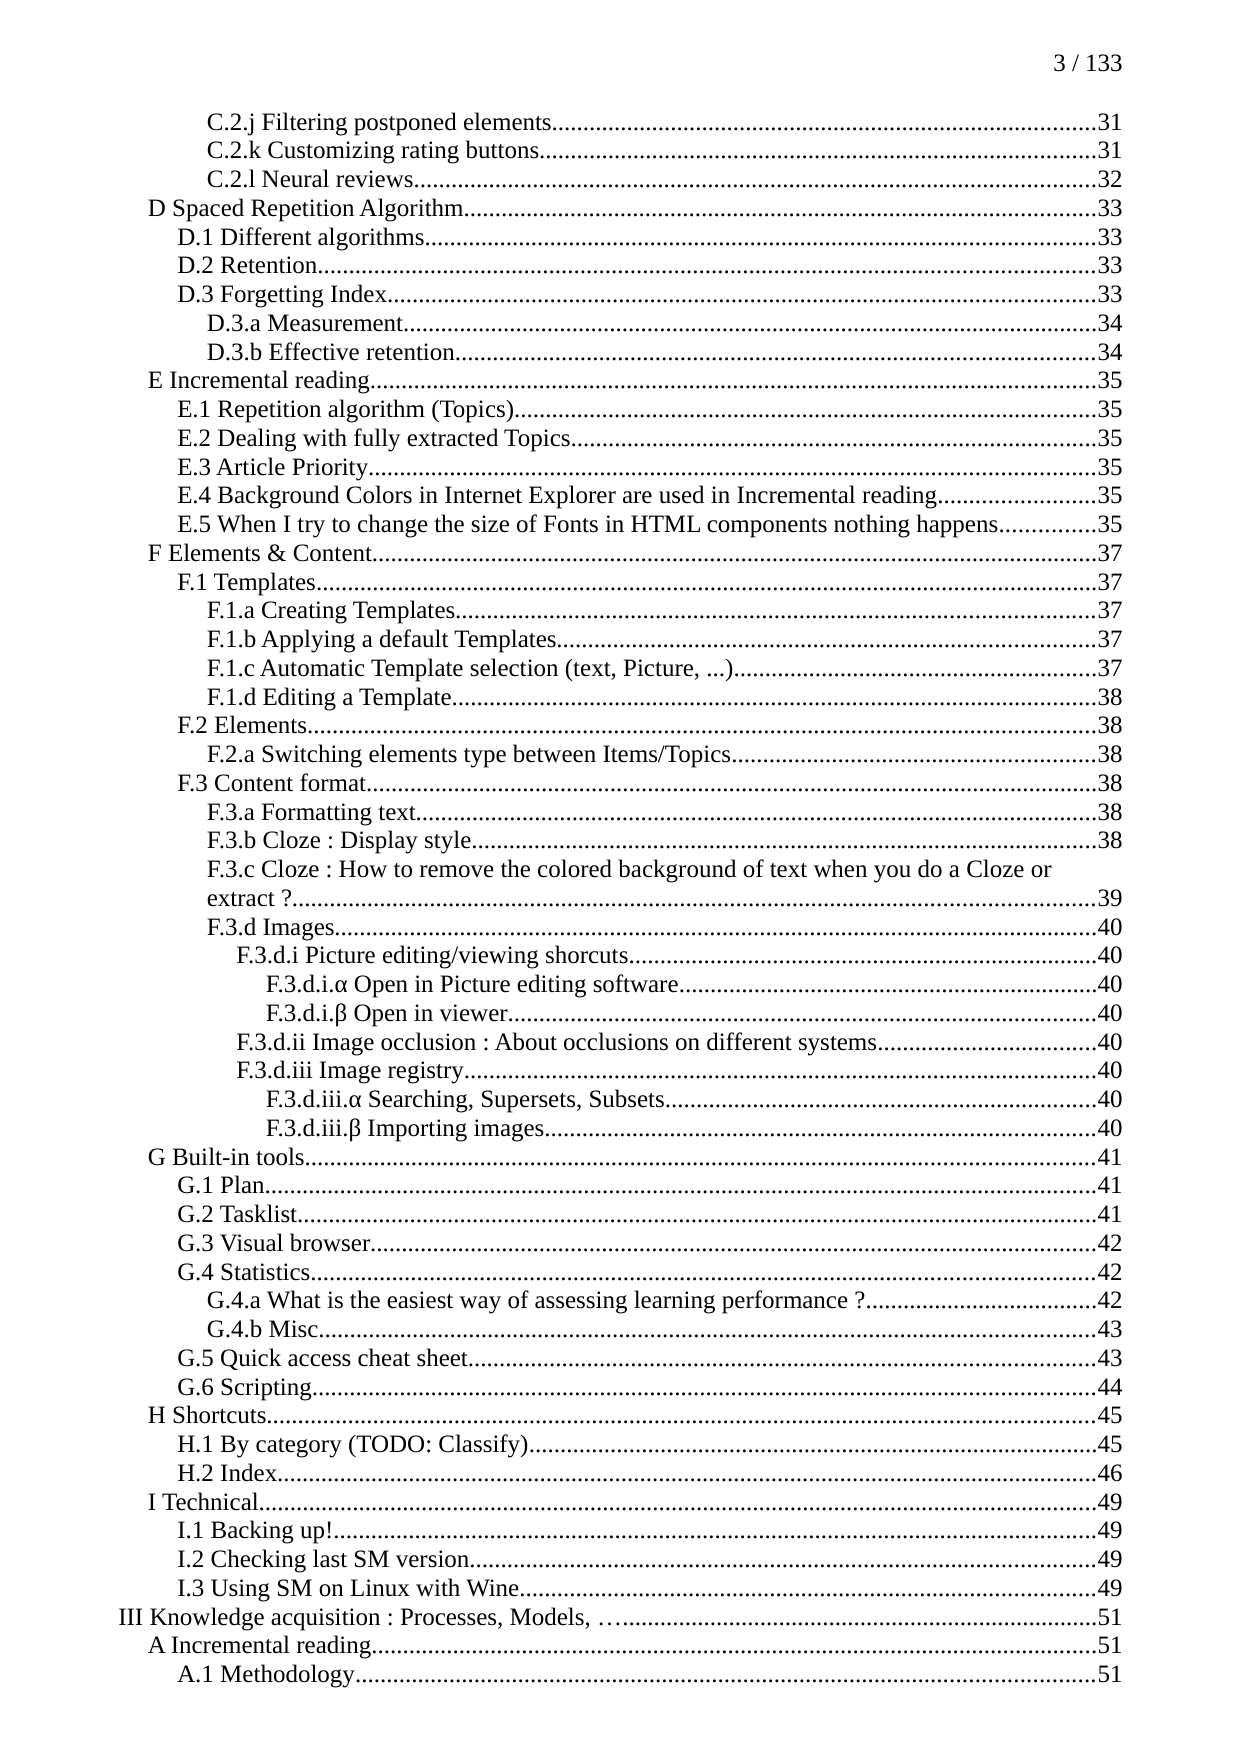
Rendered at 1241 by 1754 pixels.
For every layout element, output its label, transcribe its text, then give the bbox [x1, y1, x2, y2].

text F.3 Content format 38 [177, 768, 1122, 797]
text E.5 When I try to change the size of Fonts in HTML components nothing happens 35 [177, 509, 1122, 538]
text G Built-in tools 41 [148, 1142, 1122, 1171]
text G.4.a What is the easiest way of assessing learning performance ? 42 [207, 1286, 1122, 1314]
text C.2.k Customizing rating buttons 31 [207, 136, 1122, 164]
text III Knowledge acquisition : Processes, Models, … 51 [118, 1602, 1122, 1631]
text G.2 Tasklist 41 [177, 1199, 1122, 1228]
text H.2 Index 46 [177, 1458, 1122, 1487]
text H.1 By category (TODO: Classify) 45 [177, 1429, 1122, 1458]
text G.4.b Misc 43 [207, 1314, 1122, 1343]
text E.2 Dealing with fully extracted Topics 35 [177, 423, 1122, 452]
text A Incremental reading 51 [148, 1631, 1122, 1659]
text F.1.d Editing a Template 38 [207, 682, 1122, 711]
text H Shortcuts 45 [148, 1401, 1122, 1429]
text F.3.a Formatting text 38 [207, 797, 1122, 826]
text F.3.b Cloze : Display style 38 [207, 826, 1122, 854]
text F.1.b Applying a default Templates 37 [207, 624, 1122, 653]
text F.3.d.iii.α Searching, Supersets, Subsets 40 [266, 1084, 1122, 1113]
text G.1 Plan 41 [177, 1171, 1122, 1199]
text F.1.c Automatic Template selection (text, Picture, ...) 37 [207, 653, 1122, 682]
text G.4 Statistics 42 [177, 1257, 1122, 1286]
text F.1.a Creating Templates 37 [207, 596, 1122, 624]
text D.3.a Measurement 34 [207, 308, 1122, 337]
text D.3 Forgetting Index 33 [177, 279, 1122, 308]
text F.3.d Images 40 [207, 912, 1122, 941]
text A.1 Methodology 51 [177, 1659, 1122, 1688]
text E Incremental reading 35 [148, 366, 1122, 394]
text F.3.d.i.β Open in viewer 40 [266, 998, 1122, 1027]
text F.3.d.iii.β Importing images 40 [266, 1113, 1122, 1142]
text F.2.a Switching elements type between Items/Topics 38 [207, 739, 1122, 768]
text I.2 Checking last SM version 49 [177, 1544, 1122, 1573]
text F.3.d.i Picture editing/viewing shorcuts 40 [236, 941, 1122, 969]
text E.3 Article Priority 35 [177, 452, 1122, 481]
text D.2 Retention 33 [177, 251, 1122, 279]
text G.3 Visual browser 42 [177, 1228, 1122, 1257]
text F.1 Templates 37 [177, 567, 1122, 596]
text F.3.c Cloze : How to remove the colored background of text when you do a Cloze or extract ? 39 [207, 854, 1122, 912]
text F.2 Elements 38 [177, 711, 1122, 739]
text I.3 Using SM on Linux with Wine 49 [177, 1573, 1122, 1602]
text F Elements & Content 37 [148, 538, 1122, 567]
text E.4 Background Colors in Internet Explorer are used in Incremental reading 35 [177, 481, 1122, 509]
text F.3.d.ii Image occlusion : About occlusions on different systems 40 [236, 1027, 1122, 1056]
text E.1 Repetition algorithm (Topics) 35 [177, 394, 1122, 423]
text I.1 Backing up! 49 [177, 1516, 1122, 1544]
text F.3.d.i.α Open in Picture editing software 40 [266, 969, 1122, 998]
text C.2.l Neural reviews 32 [207, 164, 1122, 193]
text G.5 Quick access cheat sheet 43 [177, 1343, 1122, 1372]
text D.3.b Effective retention 34 [207, 337, 1122, 366]
text I Technical 49 [148, 1487, 1122, 1516]
text G.6 Scripting 44 [177, 1372, 1122, 1401]
text D.1 Different algorithms 33 [177, 222, 1122, 251]
text F.3.d.iii Image registry 40 [236, 1056, 1122, 1084]
text C.2.j Filtering postponed elements 31 [207, 107, 1122, 136]
text D Spaced Repetition Algorithm 33 [148, 193, 1122, 222]
